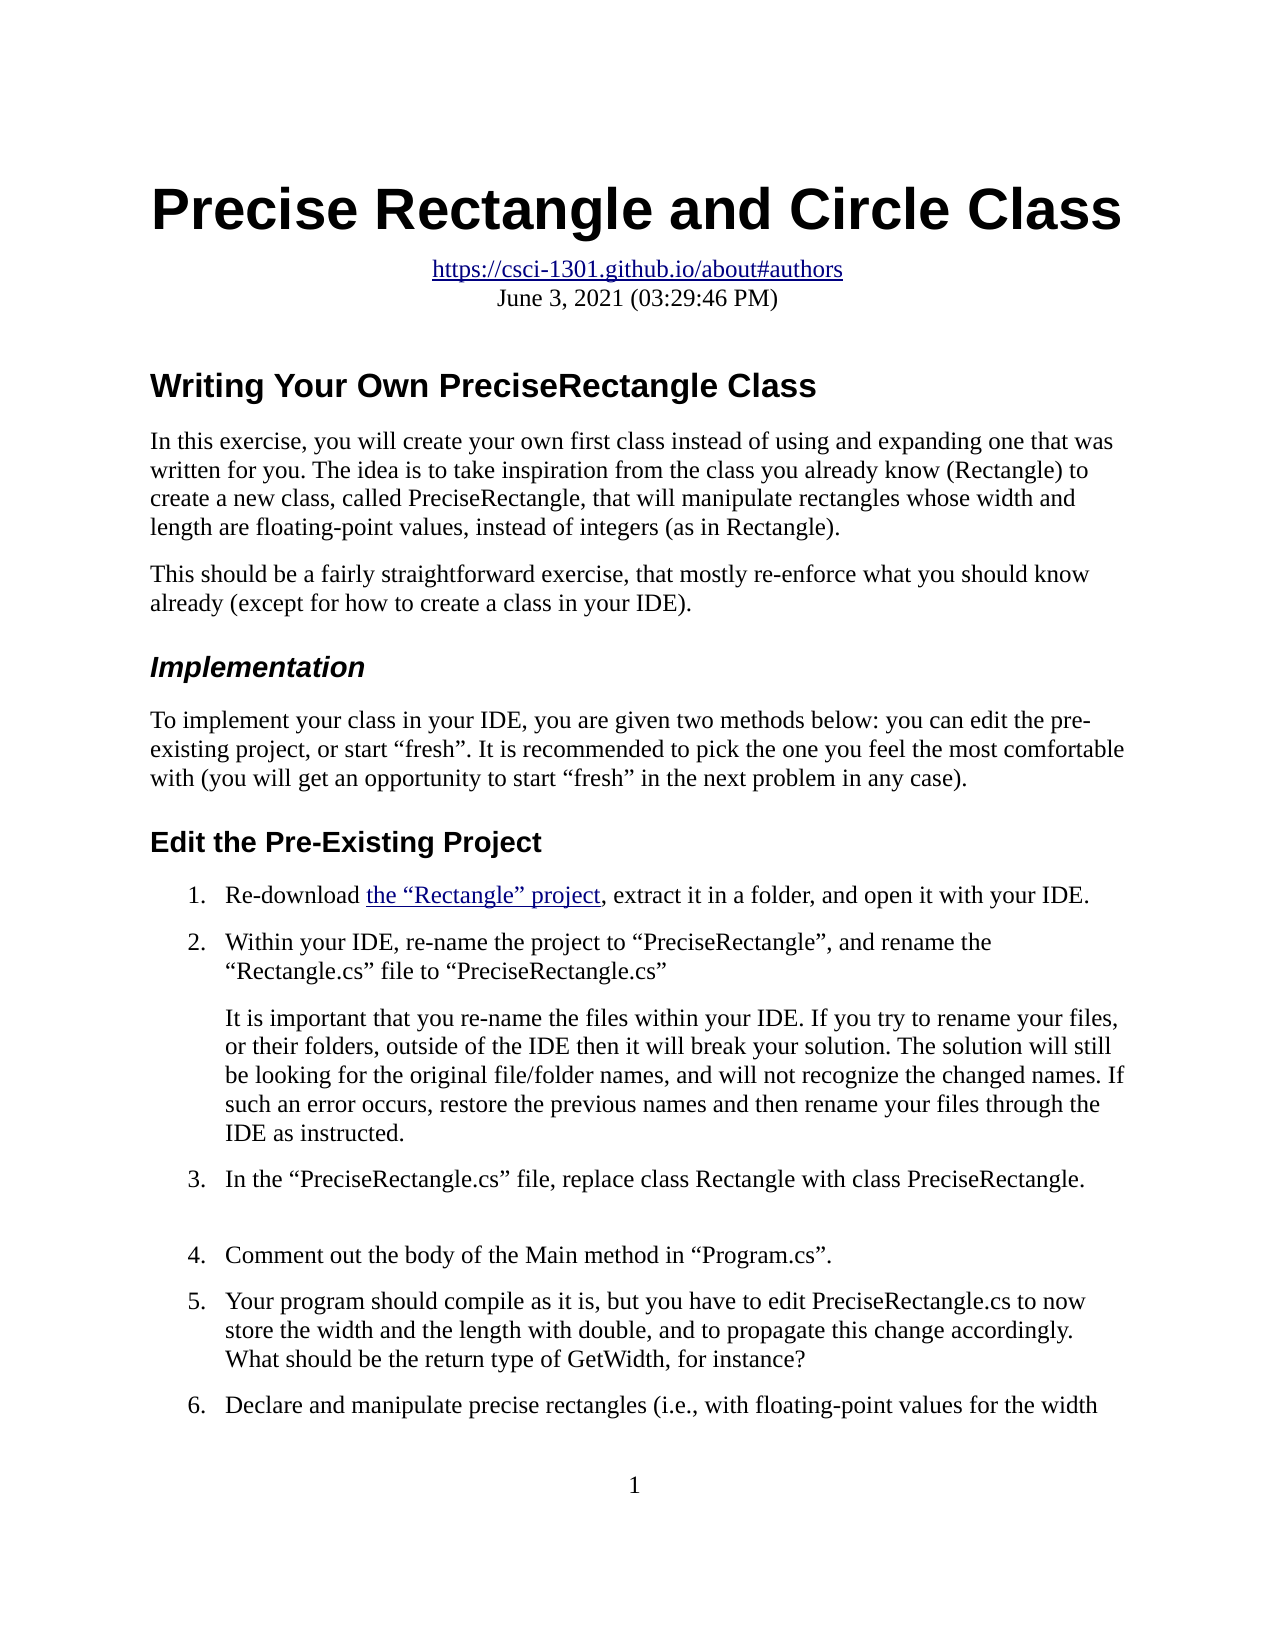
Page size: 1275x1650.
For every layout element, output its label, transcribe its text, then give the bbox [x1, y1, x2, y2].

subtitle Writing Your Own PreciseRectangle Class [150, 366, 1125, 404]
list Comment out the body of the Main method in “Program.cs”. [187, 1240, 1125, 1268]
subtitle Edit the Pre-Existing Project [150, 826, 1125, 859]
list Declare and manipulate precise rectangles (i.e., with floating-point values for the width [187, 1391, 1125, 1419]
text This should be a fairly straightforward exercise, that mostly re-enforce what you should know already (except for how to create a class in your IDE). [150, 559, 1125, 616]
list Your program should compile as it is, but you have to edit PreciseRectangle.cs to now store the width and the length with double, and to propagate this change accordingly. What should be the return type of GetWidth, for instance? [187, 1286, 1125, 1373]
text June 3, 2021 (03:29:46 PM) [150, 283, 1125, 312]
list Within your IDE, re-name the project to “PreciseRectangle”, and rename the “Rectangle.cs” file to “PreciseRectangle.cs” [187, 927, 1125, 985]
title Precise Rectangle and Circle Class [150, 175, 1125, 242]
text https://csci-1301.github.io/about#authors [150, 254, 1125, 283]
list It is important that you re-name the files within your IDE. If you try to rename your files, or their folders, outside of the IDE then it will break your solution. The solution will still be looking for the original file/folder names, and will not recognize the changed names. If such an error occurs, restore the previous names and then rename your files through the IDE as instructed. [187, 1003, 1125, 1146]
list In the “PreciseRectangle.cs” file, replace class Rectangle with class PreciseRectangle. [187, 1164, 1125, 1222]
list Re-download the “Rectangle” project, extract it in a folder, and open it with your IDE. [187, 881, 1125, 909]
text In this exercise, you will create your own first class instead of using and expanding one that was written for you. The idea is to take inspiration from the class you already know (Rectangle) to create a new class, called PreciseRectangle, that will manipulate rectangles whose width and length are floating-point values, instead of integers (as in Rectangle). [150, 426, 1125, 541]
subtitle Implementation [150, 650, 1125, 684]
text To implement your class in your IDE, you are given two methods below: you can edit the pre-existing project, or start “fresh”. It is recommended to pick the one you feel the most comfortable with (you will get an opportunity to start “fresh” in the next problem in any case). [150, 705, 1125, 792]
